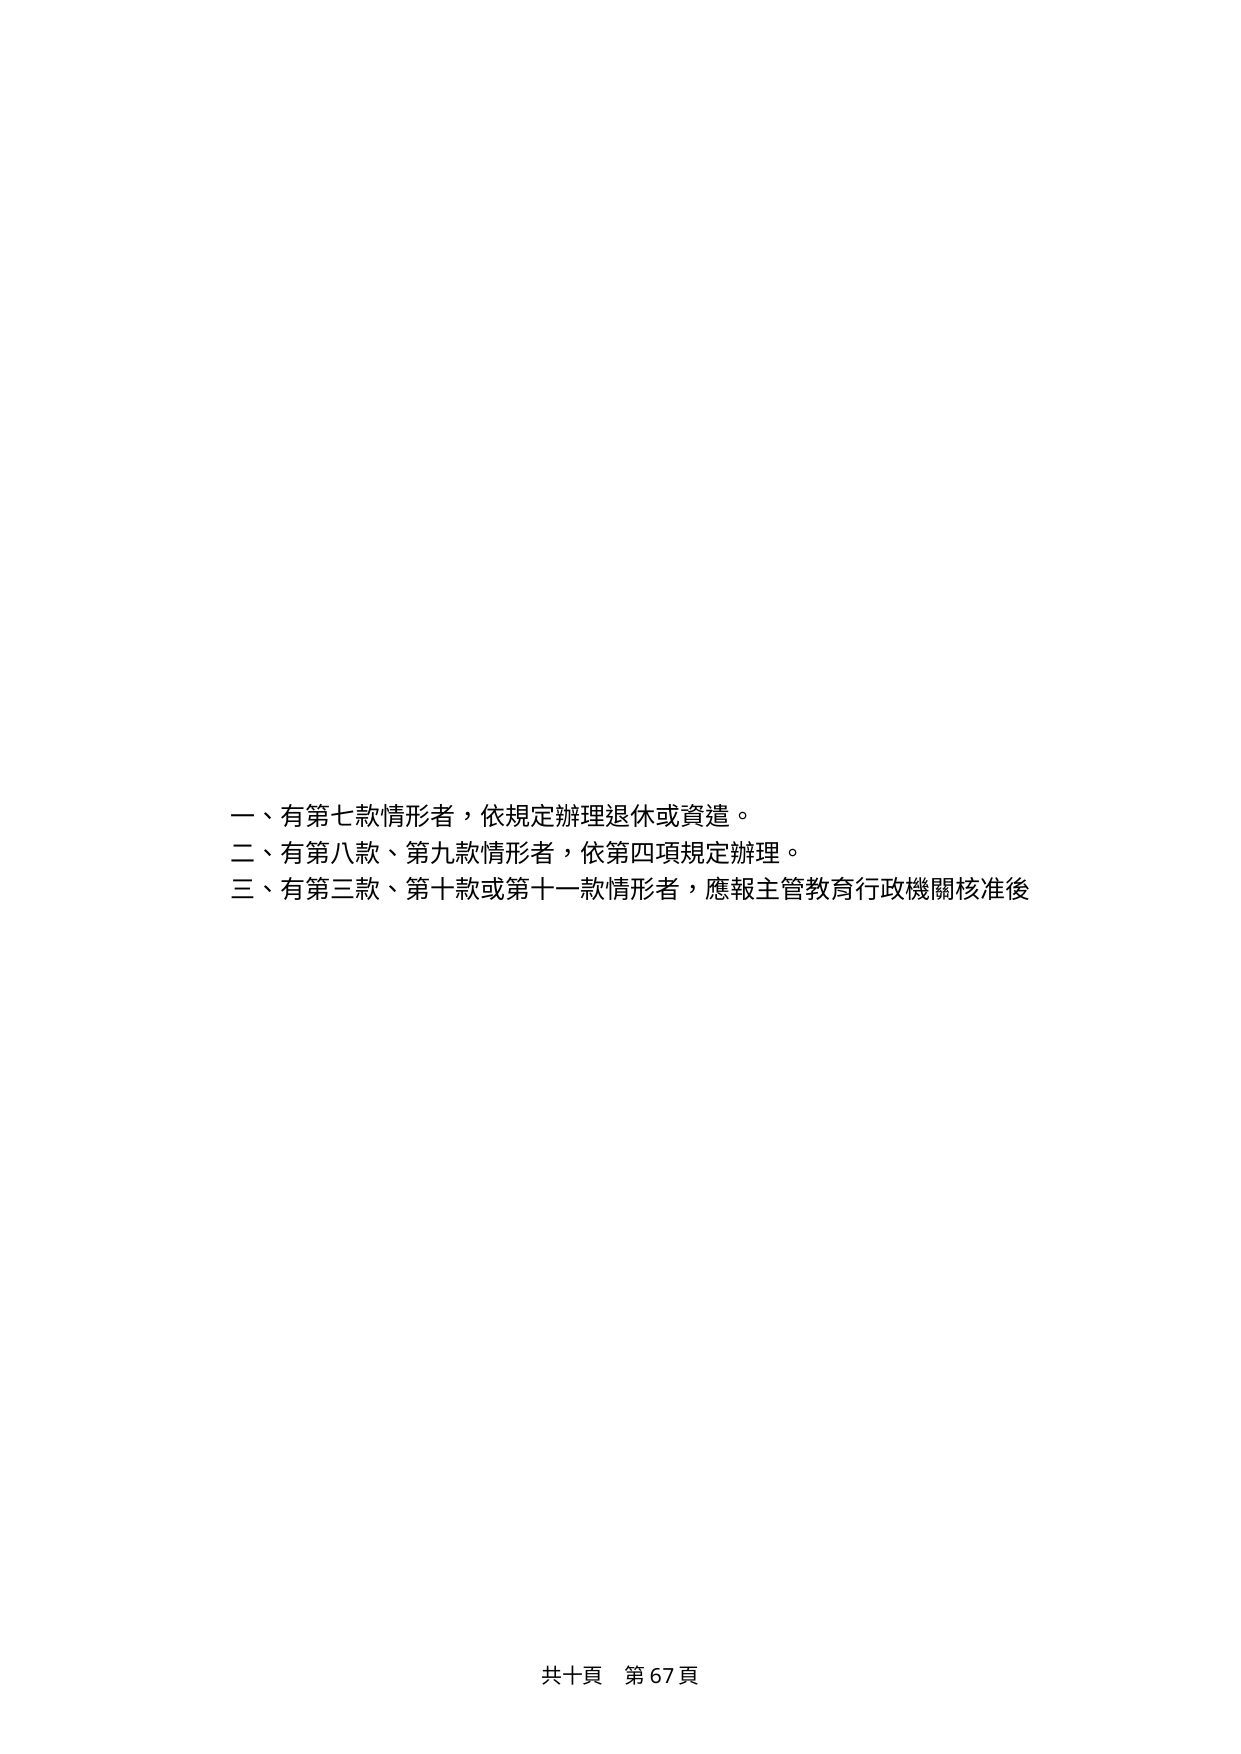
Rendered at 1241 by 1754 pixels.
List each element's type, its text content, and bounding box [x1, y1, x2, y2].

text 一、有第七款情形者，依規定辦理退休或資遣。 [118, 797, 1122, 833]
text 二、有第八款、第九款情形者，依第四項規定辦理。 [118, 833, 1122, 869]
text 三、有第三款、第十款或第十一款情形者，應報主管教育行政機關核准後 [118, 869, 1122, 906]
